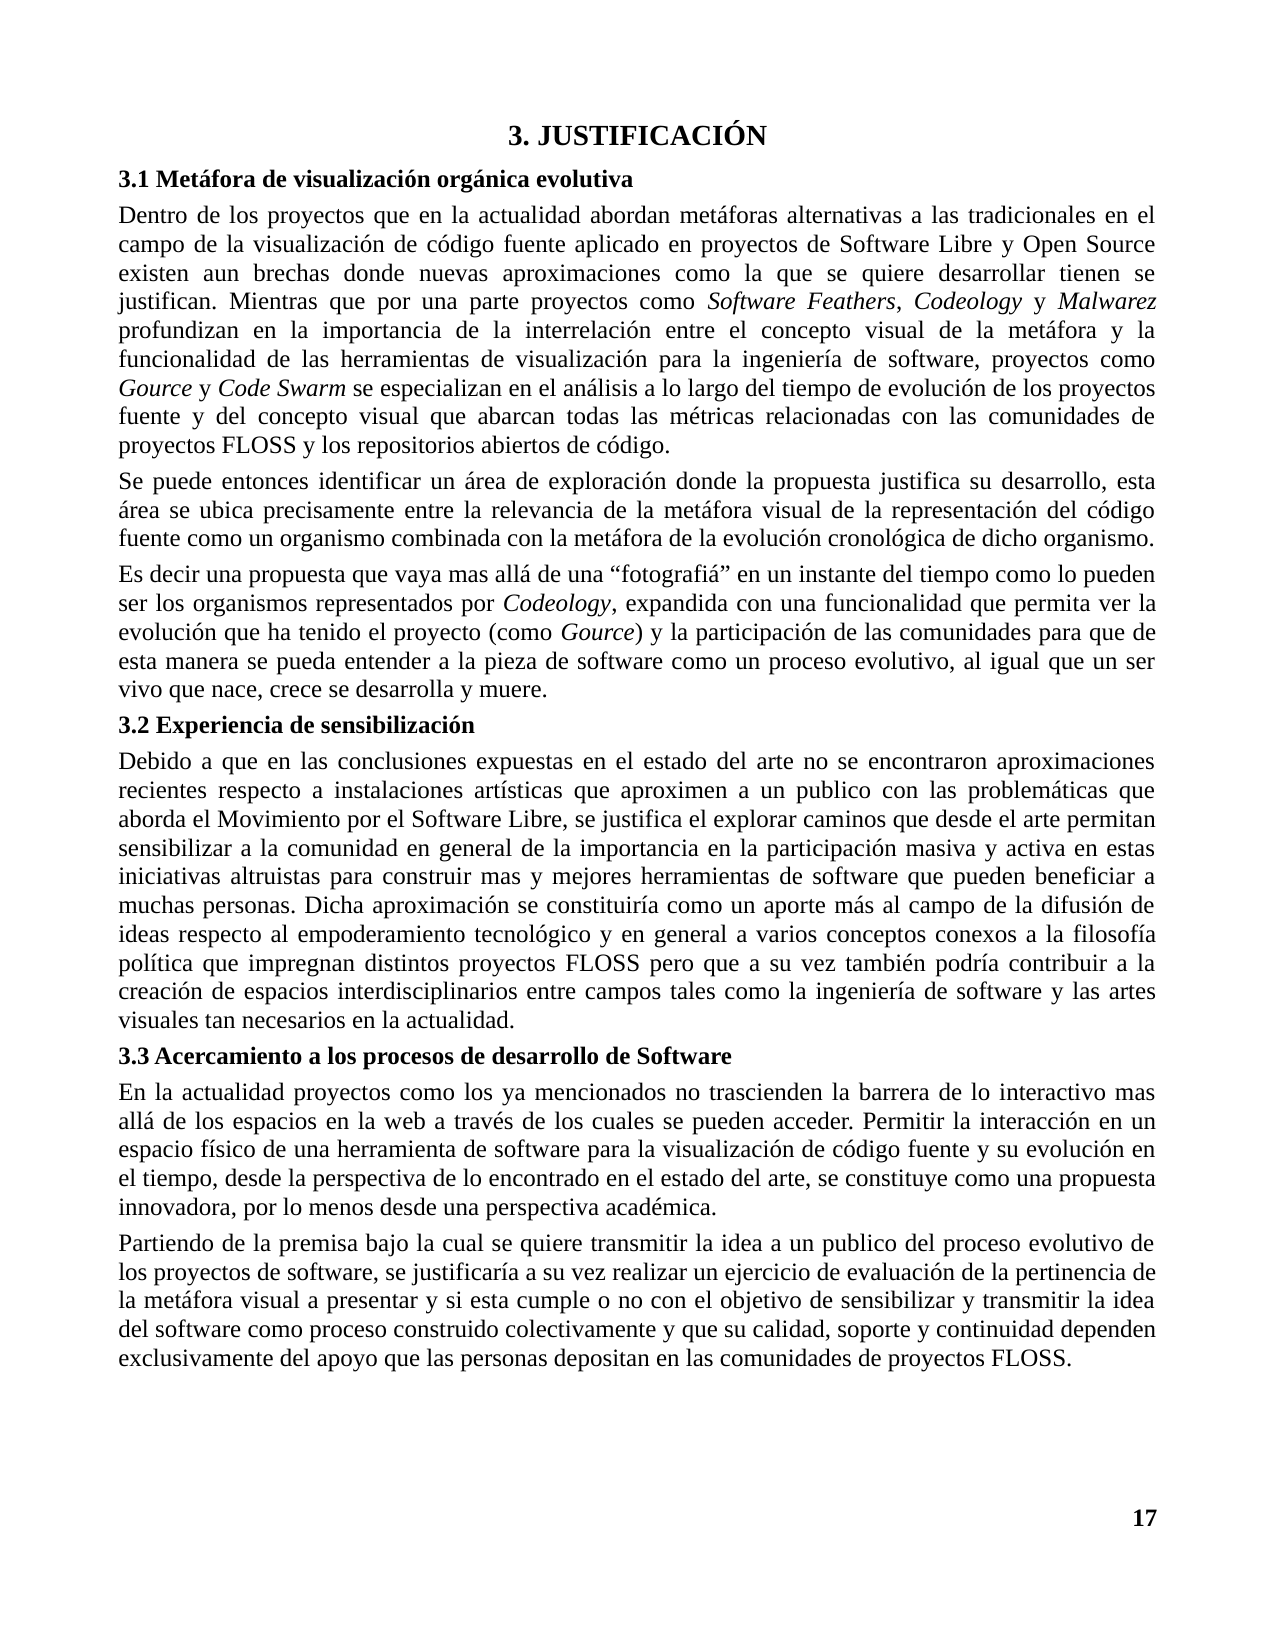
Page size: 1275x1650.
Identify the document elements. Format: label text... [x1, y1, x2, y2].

subtitle 3.3 Acercamiento a los procesos de desarrollo de Software [118, 1041, 1157, 1070]
subtitle 3.2 Experiencia de sensibilización [118, 710, 1157, 739]
subtitle Se puede entonces identificar un área de exploración donde la propuesta justifica su desarrollo, esta área se ubica precisamente entre la relevancia de la metáfora visual de la representación del código fuente como un organismo combinada con la metáfora de la evolución cronológica de dicho organismo. [118, 466, 1157, 552]
subtitle 3. JUSTIFICACIÓN [118, 118, 1157, 152]
subtitle Es decir una propuesta que vaya mas allá de una “fotografiá” en un instante del tiempo como lo pueden ser los organismos representados por Codeology, expandida con una funcionalidad que permita ver la evolución que ha tenido el proyecto (como Gource) y la participación de las comunidades para que de esta manera se pueda entender a la pieza de software como un proceso evolutivo, al igual que un ser vivo que nace, crece se desarrolla y muere. [118, 559, 1157, 703]
subtitle En la actualidad proyectos como los ya mencionados no trascienden la barrera de lo interactivo mas allá de los espacios en la web a través de los cuales se pueden acceder. Permitir la interacción en un espacio físico de una herramienta de software para la visualización de código fuente y su evolución en el tiempo, desde la perspectiva de lo encontrado en el estado del arte, se constituye como una propuesta innovadora, por lo menos desde una perspectiva académica. [118, 1077, 1157, 1221]
subtitle 3.1 Metáfora de visualización orgánica evolutiva [118, 164, 1157, 193]
subtitle Partiendo de la premisa bajo la cual se quiere transmitir la idea a un publico del proceso evolutivo de los proyectos de software, se justificaría a su vez realizar un ejercicio de evaluación de la pertinencia de la metáfora visual a presentar y si esta cumple o no con el objetivo de sensibilizar y transmitir la idea del software como proceso construido colectivamente y que su calidad, soporte y continuidad dependen exclusivamente del apoyo que las personas depositan en las comunidades de proyectos FLOSS. [118, 1228, 1157, 1372]
subtitle Debido a que en las conclusiones expuestas en el estado del arte no se encontraron aproximaciones recientes respecto a instalaciones artísticas que aproximen a un publico con las problemáticas que aborda el Movimiento por el Software Libre, se justifica el explorar caminos que desde el arte permitan sensibilizar a la comunidad en general de la importancia en la participación masiva y activa en estas iniciativas altruistas para construir mas y mejores herramientas de software que pueden beneficiar a muchas personas. Dicha aproximación se constituiría como un aporte más al campo de la difusión de ideas respecto al empoderamiento tecnológico y en general a varios conceptos conexos a la filosofía política que impregnan distintos proyectos FLOSS pero que a su vez también podría contribuir a la creación de espacios interdisciplinarios entre campos tales como la ingeniería de software y las artes visuales tan necesarios en la actualidad. [118, 746, 1157, 1034]
subtitle Dentro de los proyectos que en la actualidad abordan metáforas alternativas a las tradicionales en el campo de la visualización de código fuente aplicado en proyectos de Software Libre y Open Source existen aun brechas donde nuevas aproximaciones como la que se quiere desarrollar tienen se justifican. Mientras que por una parte proyectos como Software Feathers, Codeology y Malwarez profundizan en la importancia de la interrelación entre el concepto visual de la metáfora y la funcionalidad de las herramientas de visualización para la ingeniería de software, proyectos como Gource y Code Swarm se especializan en el análisis a lo largo del tiempo de evolución de los proyectos fuente y del concepto visual que abarcan todas las métricas relacionadas con las comunidades de proyectos FLOSS y los repositorios abiertos de código. [118, 200, 1157, 459]
